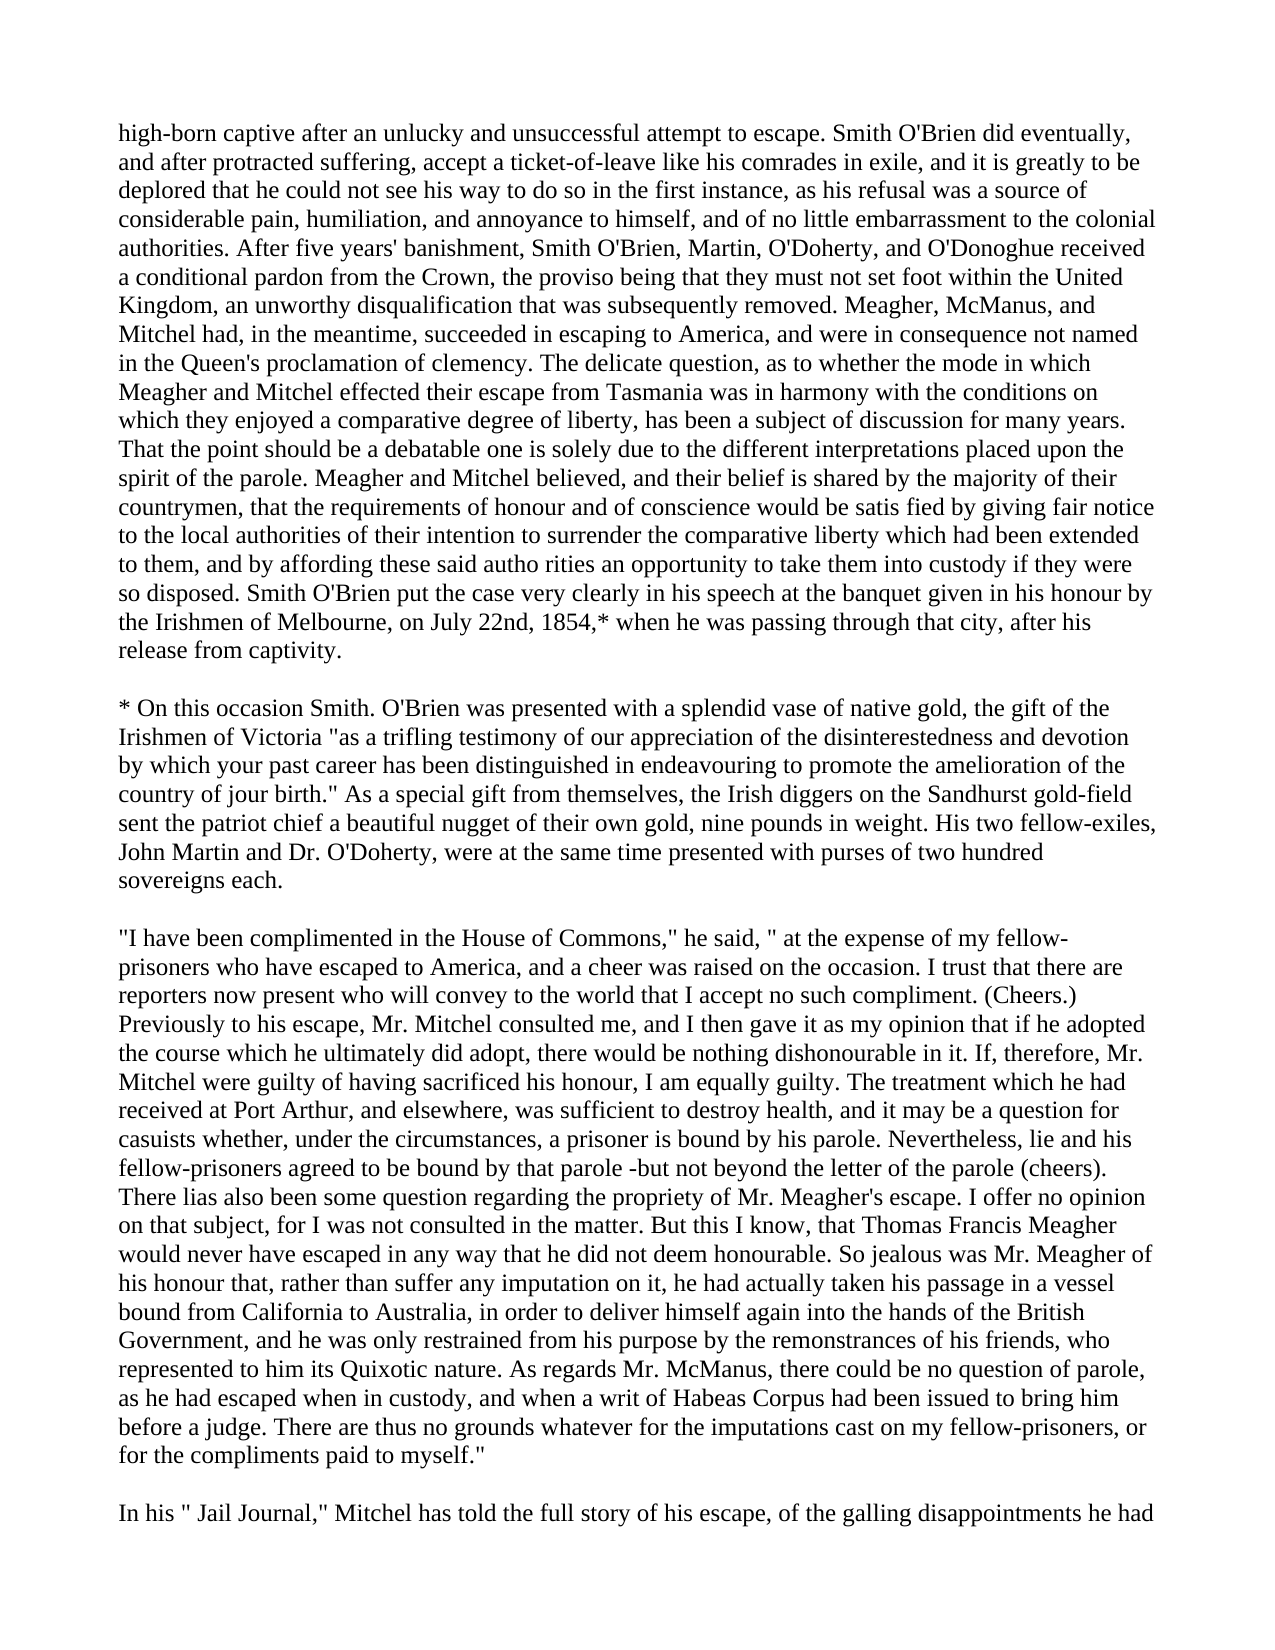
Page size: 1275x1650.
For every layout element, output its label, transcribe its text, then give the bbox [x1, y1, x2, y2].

text * On this occasion Smith. O'Brien was presented with a splendid vase of native gold, the gift of the Irishmen of Victoria "as a trifling testimony of our appreciation of the disinterestedness and devotion by which your past career has been distinguished in endeavouring to promote the amelioration of the country of jour birth." As a special gift from themselves, the Irish diggers on the Sandhurst gold-field sent the patriot chief a beautiful nugget of their own gold, nine pounds in weight. His two fellow-exiles, John Martin and Dr. O'Doherty, were at the same time presented with purses of two hundred sovereigns each. [118, 693, 1157, 894]
text high-born captive after an unlucky and unsuccessful attempt to escape. Smith O'Brien did eventually, and after protracted suffering, accept a ticket-of-leave like his comrades in exile, and it is greatly to be deplored that he could not see his way to do so in the first instance, as his refusal was a source of considerable pain, humiliation, and annoyance to himself, and of no little embarrassment to the colonial authorities. After five years' banishment, Smith O'Brien, Martin, O'Doherty, and O'Donoghue received a conditional pardon from the Crown, the proviso being that they must not set foot within the United Kingdom, an unworthy disqualification that was subsequently removed. Meagher, McManus, and Mitchel had, in the meantime, succeeded in escaping to America, and were in consequence not named in the Queen's proclamation of clemency. The delicate question, as to whether the mode in which Meagher and Mitchel effected their escape from Tasmania was in harmony with the conditions on which they enjoyed a comparative degree of liberty, has been a subject of discussion for many years. That the point should be a debatable one is solely due to the different interpretations placed upon the spirit of the parole. Meagher and Mitchel believed, and their belief is shared by the majority of their countrymen, that the requirements of honour and of conscience would be satis fied by giving fair notice to the local authorities of their intention to surrender the comparative liberty which had been extended to them, and by affording these said autho rities an opportunity to take them into custody if they were so disposed. Smith O'Brien put the case very clearly in his speech at the banquet given in his honour by the Irishmen of Melbourne, on July 22nd, 1854,* when he was passing through that city, after his release from captivity. [118, 118, 1157, 664]
text "I have been complimented in the House of Commons," he said, " at the expense of my fellow-prisoners who have escaped to America, and a cheer was raised on the occasion. I trust that there are reporters now present who will convey to the world that I accept no such compliment. (Cheers.) Previously to his escape, Mr. Mitchel consulted me, and I then gave it as my opinion that if he adopted the course which he ultimately did adopt, there would be nothing dishonourable in it. If, therefore, Mr. Mitchel were guilty of having sacrificed his honour, I am equally guilty. The treatment which he had received at Port Arthur, and elsewhere, was sufficient to destroy health, and it may be a question for casuists whether, under the circumstances, a prisoner is bound by his parole. Nevertheless, lie and his fellow-prisoners agreed to be bound by that parole -but not beyond the letter of the parole (cheers). There lias also been some question regarding the propriety of Mr. Meagher's escape. I offer no opinion on that subject, for I was not consulted in the matter. But this I know, that Thomas Francis Meagher would never have escaped in any way that he did not deem honourable. So jealous was Mr. Meagher of his honour that, rather than suffer any imputation on it, he had actually taken his passage in a vessel bound from California to Australia, in order to deliver himself again into the hands of the British Government, and he was only restrained from his purpose by the remonstrances of his friends, who represented to him its Quixotic nature. As regards Mr. McManus, there could be no question of parole, as he had escaped when in custody, and when a writ of Habeas Corpus had been issued to bring him before a judge. There are thus no grounds whatever for the imputations cast on my fellow-prisoners, or for the compliments paid to myself." [118, 923, 1157, 1469]
text In his " Jail Journal," Mitchel has told the full story of his escape, of the galling disappointments he had [118, 1498, 1157, 1527]
